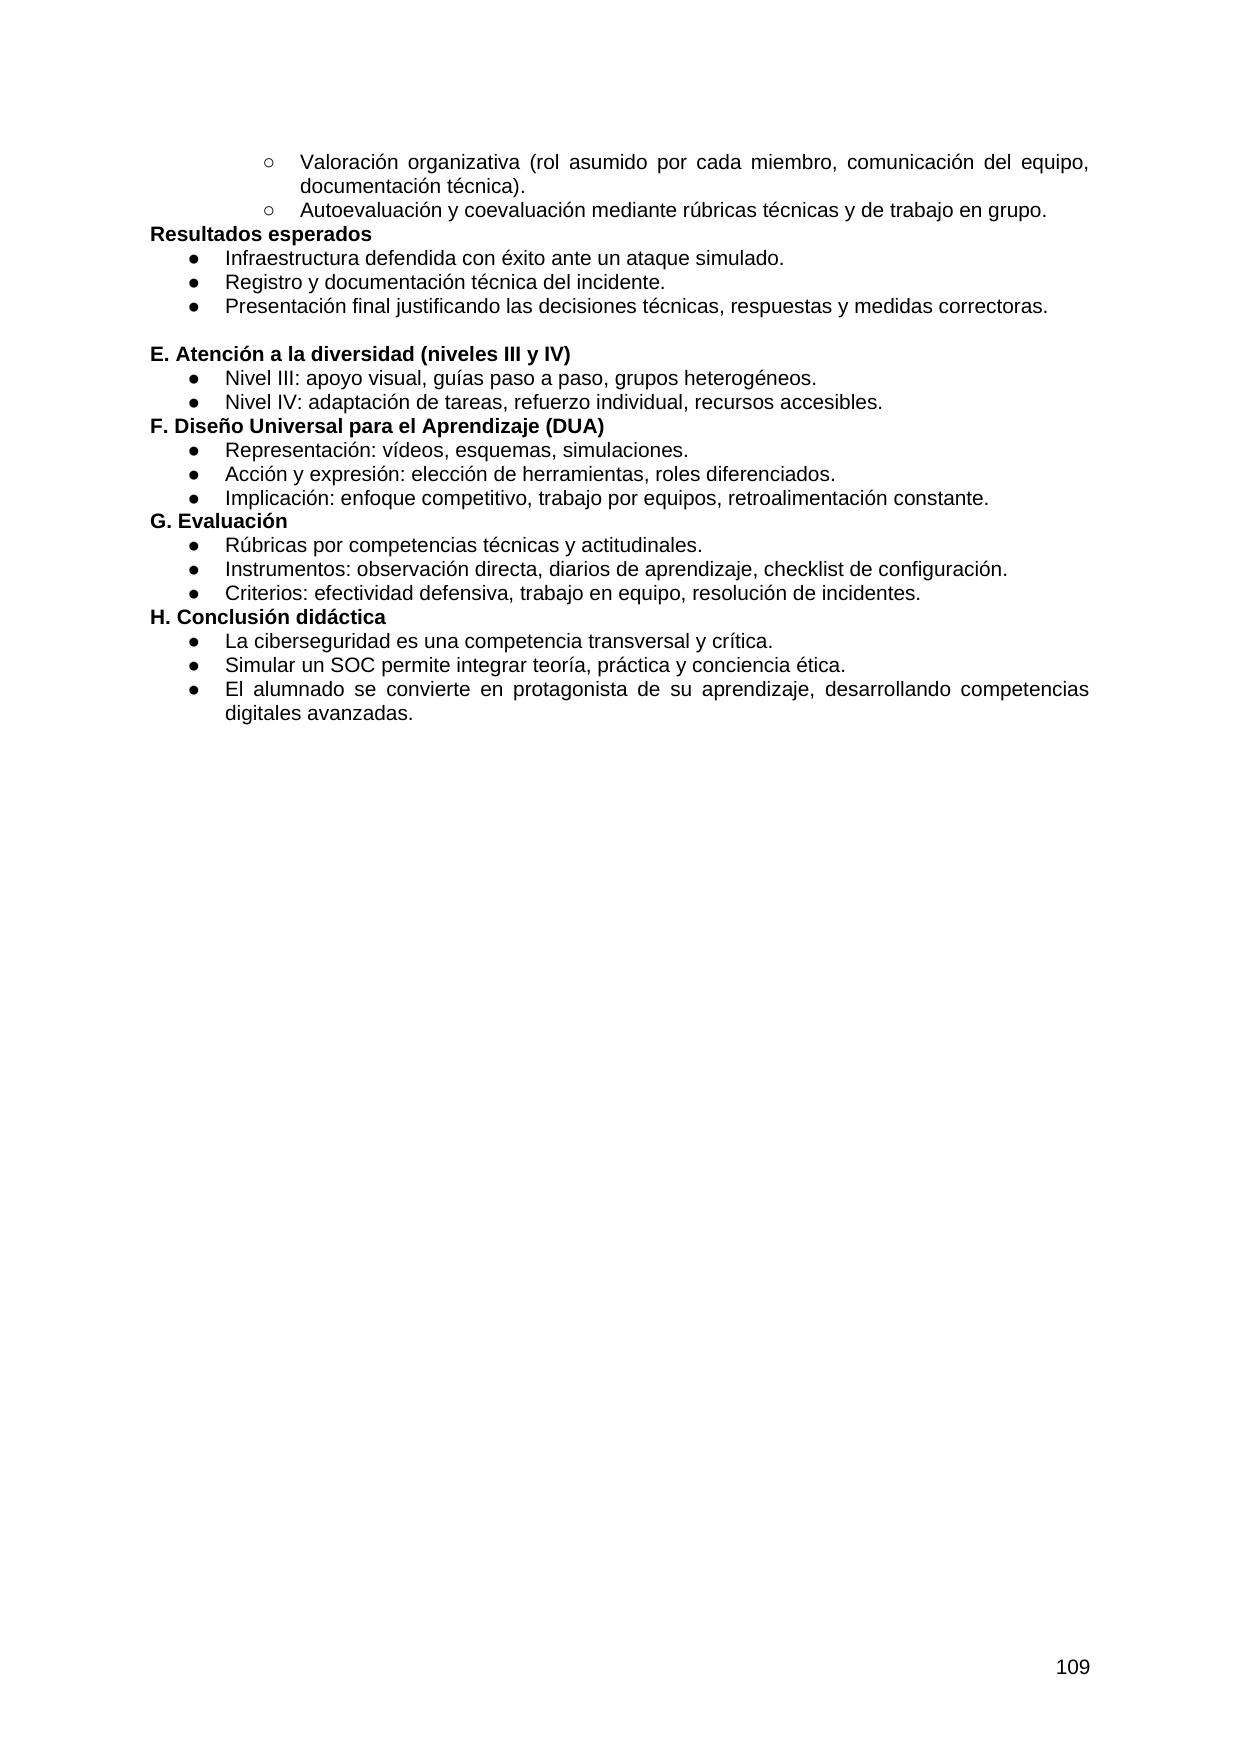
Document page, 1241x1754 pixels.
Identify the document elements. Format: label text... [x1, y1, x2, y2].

list Valoración organizativa (rol asumido por cada miembro, comunicación del equipo, documentación técnica). [262, 150, 1090, 198]
list Presentación final justificando las decisiones técnicas, respuestas y medidas correctoras. [187, 294, 1090, 318]
subtitle F. Diseño Universal para el Aprendizaje (DUA) [150, 413, 1090, 437]
list Nivel IV: adaptación de tareas, refuerzo individual, recursos accesibles. [187, 389, 1090, 413]
list Rúbricas por competencias técnicas y actitudinales. [187, 533, 1090, 557]
list Representación: vídeos, esquemas, simulaciones. [187, 437, 1090, 461]
list Instrumentos: observación directa, diarios de aprendizaje, checklist de configuración. [187, 557, 1090, 581]
subtitle G. Evaluación [150, 509, 1090, 533]
subtitle H. Conclusión didáctica [150, 605, 1090, 629]
list El alumnado se convierte en protagonista de su aprendizaje, desarrollando competencias digitales avanzadas. [187, 677, 1090, 725]
list La ciberseguridad es una competencia transversal y crítica. [187, 629, 1090, 653]
subtitle Resultados esperados [150, 222, 1090, 246]
list Nivel III: apoyo visual, guías paso a paso, grupos heterogéneos. [187, 366, 1090, 389]
list Simular un SOC permite integrar teoría, práctica y conciencia ética. [187, 653, 1090, 677]
list Registro y documentación técnica del incidente. [187, 270, 1090, 294]
subtitle E. Atención a la diversidad (niveles III y IV) [150, 342, 1090, 366]
list Criterios: efectividad defensiva, trabajo en equipo, resolución de incidentes. [187, 581, 1090, 605]
list Autoevaluación y coevaluación mediante rúbricas técnicas y de trabajo en grupo. [262, 198, 1090, 222]
list Infraestructura defendida con éxito ante un ataque simulado. [187, 246, 1090, 270]
list Acción y expresión: elección de herramientas, roles diferenciados. [187, 461, 1090, 485]
list Implicación: enfoque competitivo, trabajo por equipos, retroalimentación constante. [187, 485, 1090, 509]
